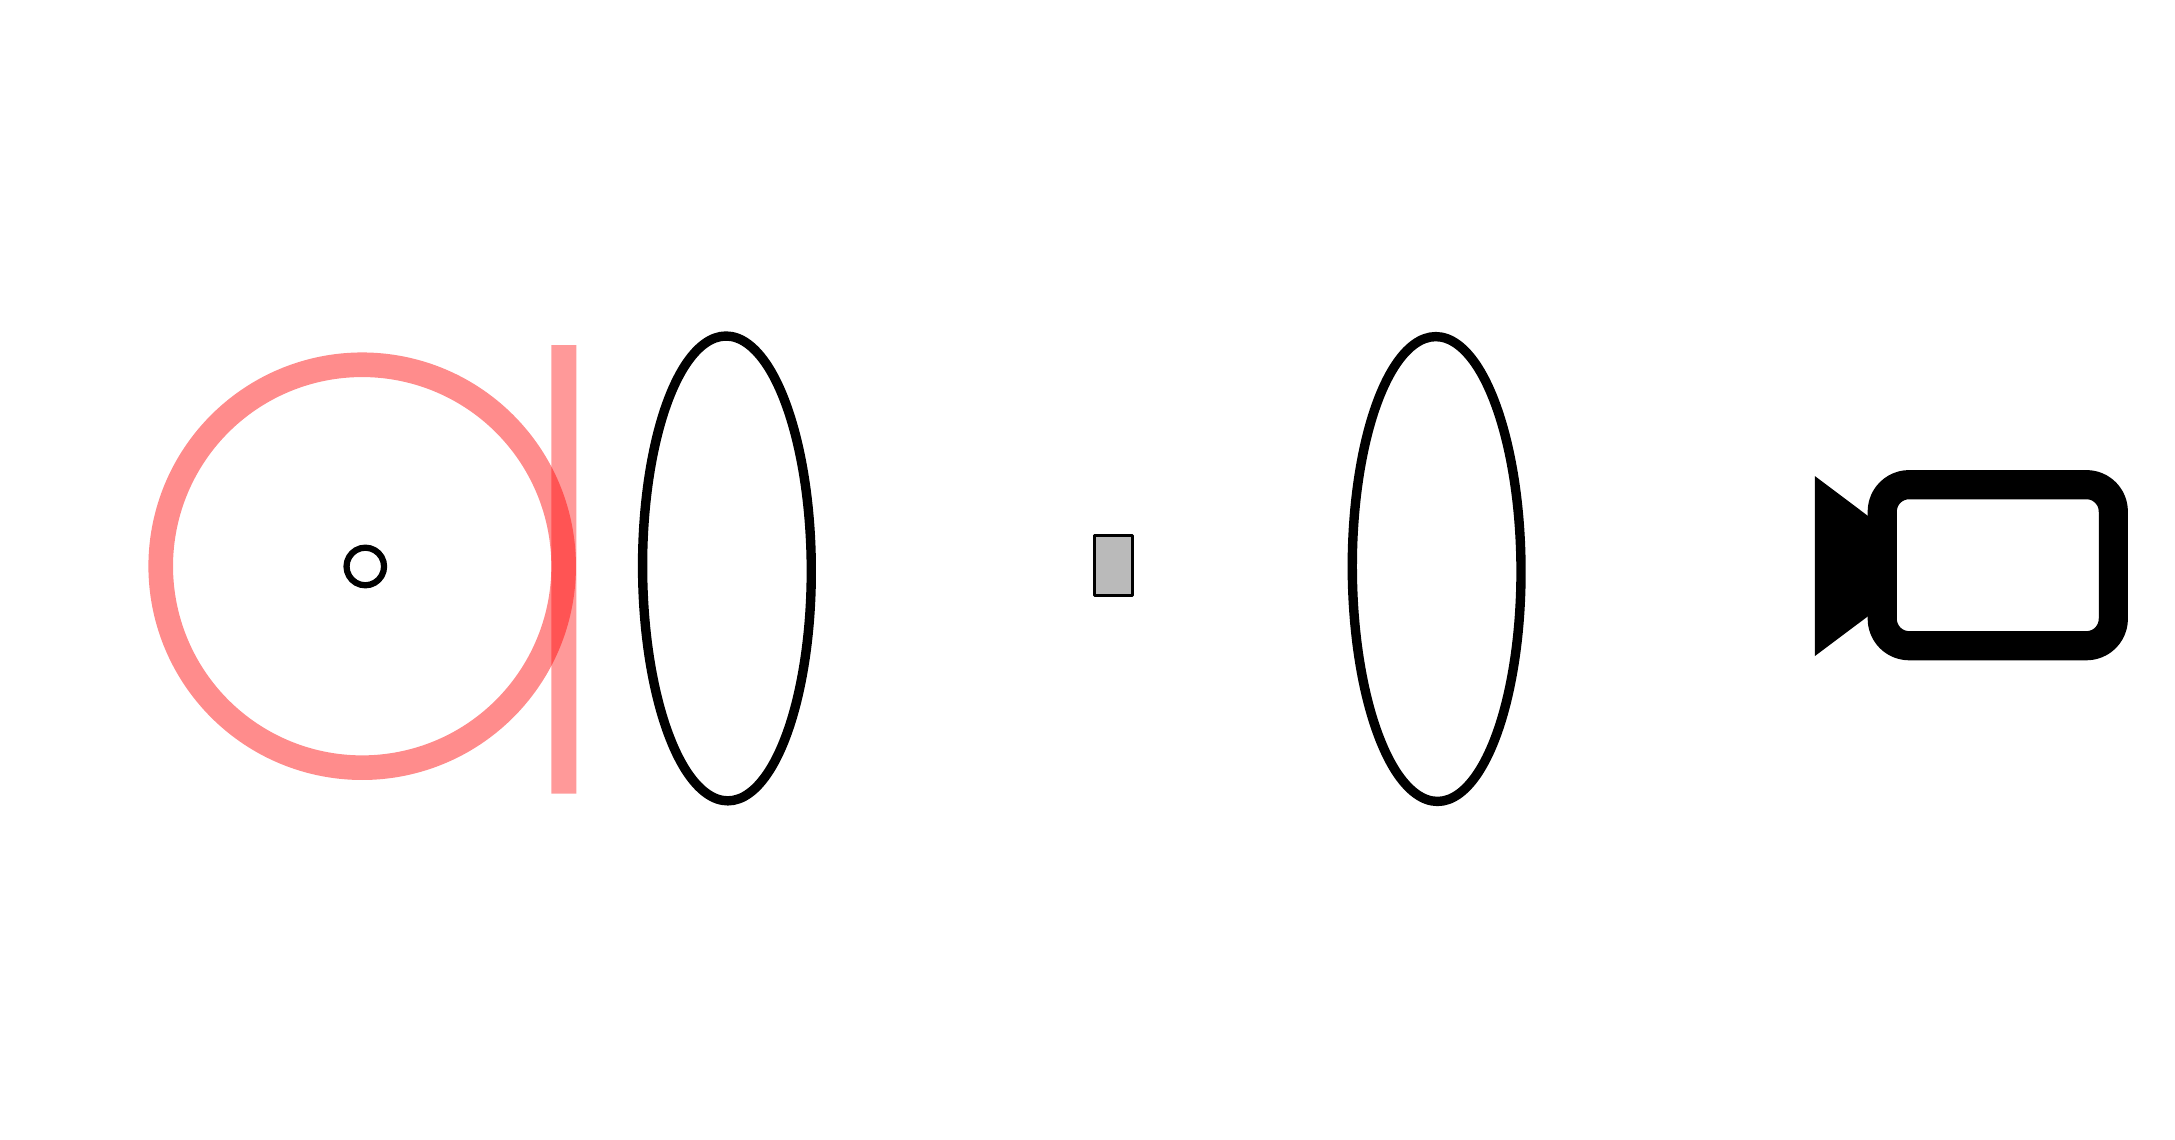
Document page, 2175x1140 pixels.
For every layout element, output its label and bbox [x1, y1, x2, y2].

text_box [1352, 336, 1522, 802]
text_box [1882, 484, 2114, 646]
text_box [642, 336, 812, 801]
text_box [1094, 535, 1133, 596]
text_box [1814, 476, 1875, 657]
text_box [148, 352, 576, 781]
